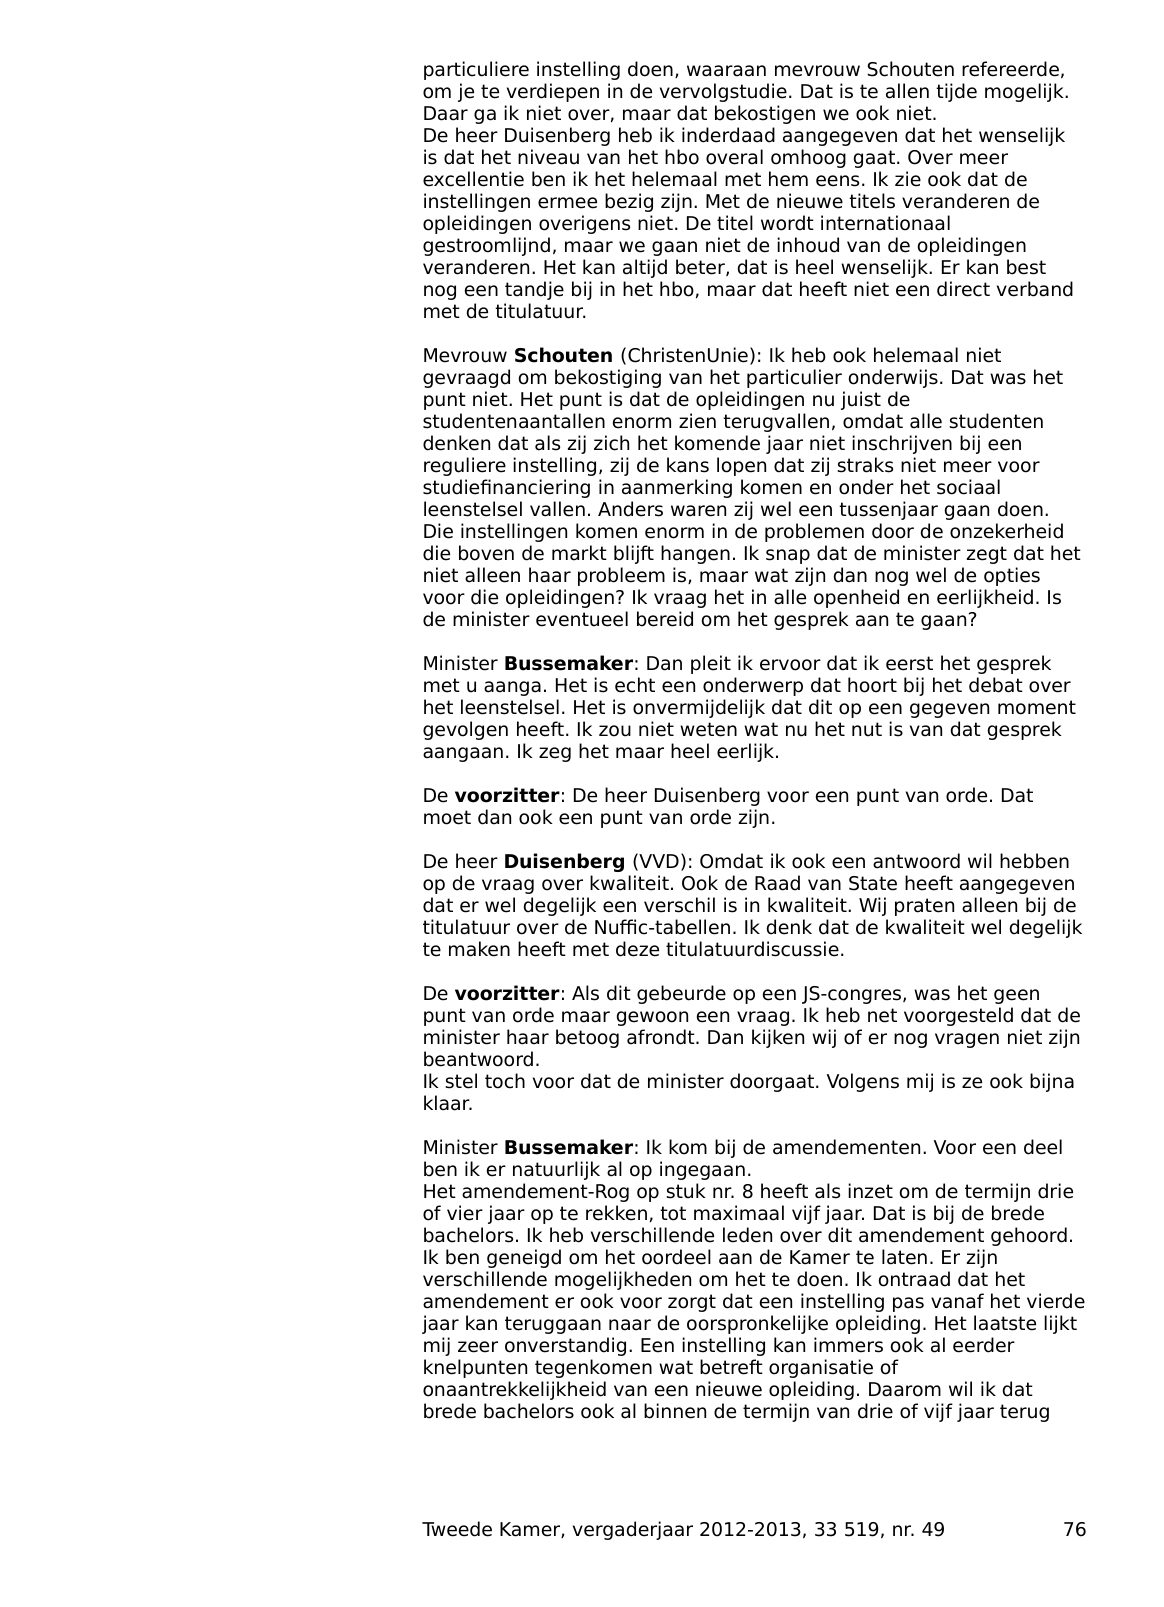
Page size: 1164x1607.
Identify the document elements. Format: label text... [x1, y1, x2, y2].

text De voorzitter: Als dit gebeurde op een JS-congres, was het geen punt van orde maar gewoon een vraag. Ik heb net voorgesteld dat de minister haar betoog afrondt. Dan kijken wij of er nog vragen niet zijn beantwoord. [422, 983, 1087, 1071]
text Minister Bussemaker: Dan pleit ik ervoor dat ik eerst het gesprek met u aanga. Het is echt een onderwerp dat hoort bij het debat over het leenstelsel. Het is onvermijdelijk dat dit op een gegeven moment gevolgen heeft. Ik zou niet weten wat nu het nut is van dat gesprek aangaan. Ik zeg het maar heel eerlijk. [422, 653, 1087, 763]
text Het amendement-Rog op stuk nr. 8 heeft als inzet om de termijn drie of vier jaar op te rekken, tot maximaal vijf jaar. Dat is bij de brede bachelors. Ik heb verschillende leden over dit amendement gehoord. Ik ben geneigd om het oordeel aan de Kamer te laten. Er zijn verschillende mogelijkheden om het te doen. Ik ontraad dat het amendement er ook voor zorgt dat een instelling pas vanaf het vierde jaar kan teruggaan naar de oorspronkelijke opleiding. Het laatste lijkt mij zeer onverstandig. Een instelling kan immers ook al eerder knelpunten tegenkomen wat betreft organisatie of onaantrekkelijkheid van een nieuwe opleiding. Daarom wil ik dat brede bachelors ook al binnen de termijn van drie of vijf jaar terug [422, 1181, 1087, 1423]
text De heer Duisenberg (VVD): Omdat ik ook een antwoord wil hebben op de vraag over kwaliteit. Ook de Raad van State heeft aangegeven dat er wel degelijk een verschil is in kwaliteit. Wij praten alleen bij de titulatuur over de Nuffic-tabellen. Ik denk dat de kwaliteit wel degelijk te maken heeft met deze titulatuurdiscussie. [422, 851, 1087, 961]
text De voorzitter: De heer Duisenberg voor een punt van orde. Dat moet dan ook een punt van orde zijn. [422, 785, 1087, 829]
text Minister Bussemaker: Ik kom bij de amendementen. Voor een deel ben ik er natuurlijk al op ingegaan. [422, 1137, 1087, 1181]
text Ik stel toch voor dat de minister doorgaat. Volgens mij is ze ook bijna klaar. [422, 1071, 1087, 1115]
text De heer Duisenberg heb ik inderdaad aangegeven dat het wenselijk is dat het niveau van het hbo overal omhoog gaat. Over meer excellentie ben ik het helemaal met hem eens. Ik zie ook dat de instellingen ermee bezig zijn. Met de nieuwe titels veranderen de opleidingen overigens niet. De titel wordt internationaal gestroomlijnd, maar we gaan niet de inhoud van de opleidingen veranderen. Het kan altijd beter, dat is heel wenselijk. Er kan best nog een tandje bij in het hbo, maar dat heeft niet een direct verband met de titulatuur. [422, 125, 1087, 323]
text particuliere instelling doen, waaraan mevrouw Schouten refereerde, om je te verdiepen in de vervolgstudie. Dat is te allen tijde mogelijk. Daar ga ik niet over, maar dat bekostigen we ook niet. [422, 59, 1087, 125]
text Mevrouw Schouten (ChristenUnie): Ik heb ook helemaal niet gevraagd om bekostiging van het particulier onderwijs. Dat was het punt niet. Het punt is dat de opleidingen nu juist de studentenaantallen enorm zien terugvallen, omdat alle studenten denken dat als zij zich het komende jaar niet inschrijven bij een reguliere instelling, zij de kans lopen dat zij straks niet meer voor studiefinanciering in aanmerking komen en onder het sociaal leenstelsel vallen. Anders waren zij wel een tussenjaar gaan doen. Die instellingen komen enorm in de problemen door de onzekerheid die boven de markt blijft hangen. Ik snap dat de minister zegt dat het niet alleen haar probleem is, maar wat zijn dan nog wel de opties voor die opleidingen? Ik vraag het in alle openheid en eerlijkheid. Is de minister eventueel bereid om het gesprek aan te gaan? [422, 345, 1087, 631]
